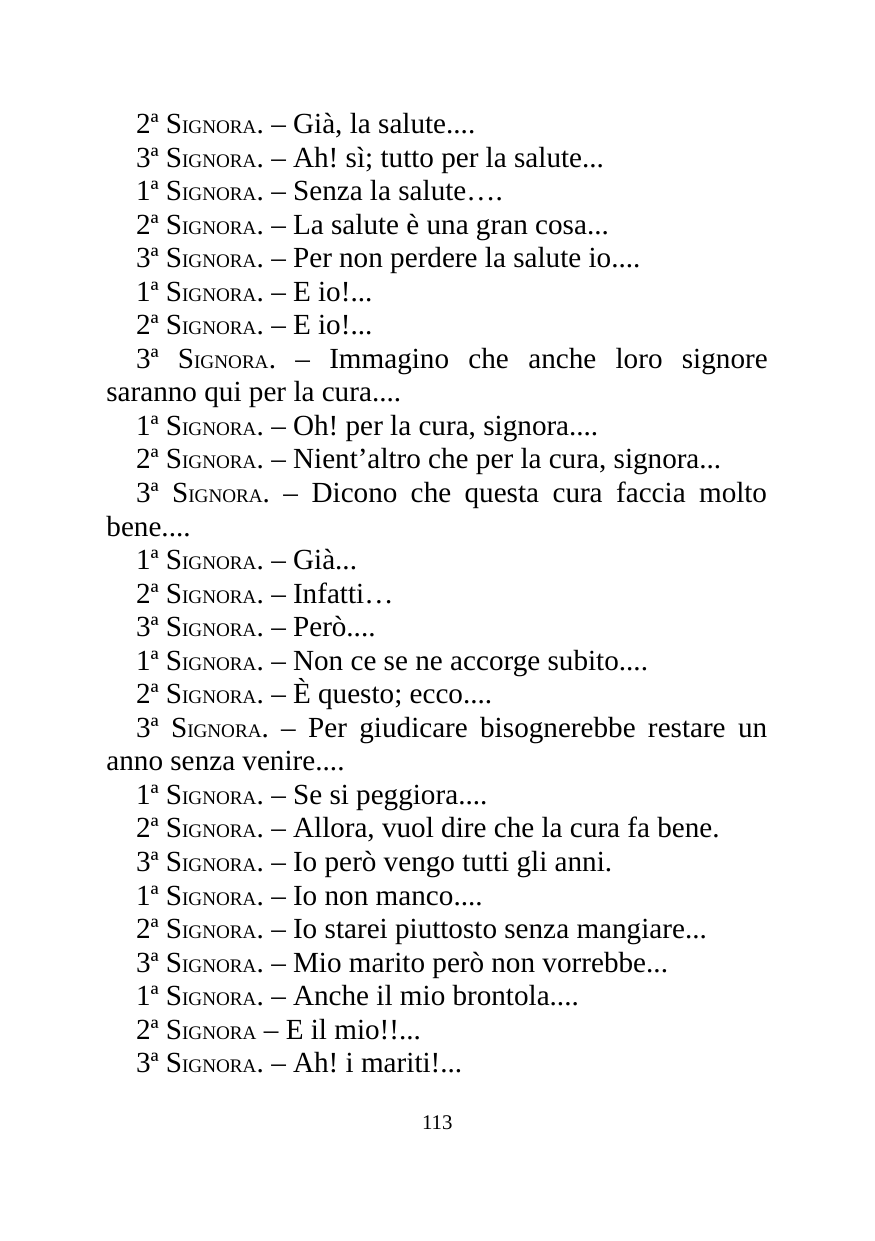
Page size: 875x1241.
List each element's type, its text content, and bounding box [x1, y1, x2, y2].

text 1ª Signora. – Oh! per la cura, signora.... [106, 408, 768, 442]
text 2ª Signora. – Nient’altro che per la cura, signora... [106, 442, 768, 475]
text 3ª Signora. – Dicono che questa cura faccia molto bene.... [106, 475, 768, 542]
text 2ª Signora. – Io starei piuttosto senza mangiare... [106, 911, 768, 945]
text 3ª Signora. – Per giudicare bisognerebbe restare un anno senza venire.... [106, 710, 768, 777]
text 1ª Signora. – Io non manco.... [106, 878, 768, 911]
text 2ª Signora. – Allora, vuol dire che la cura fa bene. [106, 811, 768, 844]
text 2ª Signora. – Infatti… [106, 576, 768, 609]
text 3ª Signora. – Però.... [106, 609, 768, 643]
text 2ª Signora – E il mio!!... [106, 1012, 768, 1045]
text 2ª Signora. – Già, la salute.... [106, 106, 768, 140]
text 1ª Signora. – Non ce se ne accorge subito.... [106, 643, 768, 676]
text 2ª Signora. – La salute è una gran cosa... [106, 207, 768, 240]
text 1ª Signora. – Già... [106, 542, 768, 576]
text 2ª Signora. – E io!... [106, 307, 768, 341]
text 3ª Signora. – Mio marito però non vorrebbe... [106, 945, 768, 978]
text 3ª Signora. – Io però vengo tutti gli anni. [106, 844, 768, 878]
text 1ª Signora. – Se si peggiora.... [106, 777, 768, 811]
text 3ª Signora. – Ah! sì; tutto per la salute... [106, 140, 768, 173]
text 1ª Signora. – E io!... [106, 274, 768, 307]
text 1ª Signora. – Senza la salute…. [106, 173, 768, 207]
text 3ª Signora. – Ah! i mariti!... [106, 1045, 768, 1079]
text 3ª Signora. – Per non perdere la salute io.... [106, 240, 768, 274]
text 1ª Signora. – Anche il mio brontola.... [106, 978, 768, 1012]
text 3ª Signora. – Immagino che anche loro signore saranno qui per la cura.... [106, 341, 768, 408]
text 2ª Signora. – È questo; ecco.... [106, 676, 768, 710]
